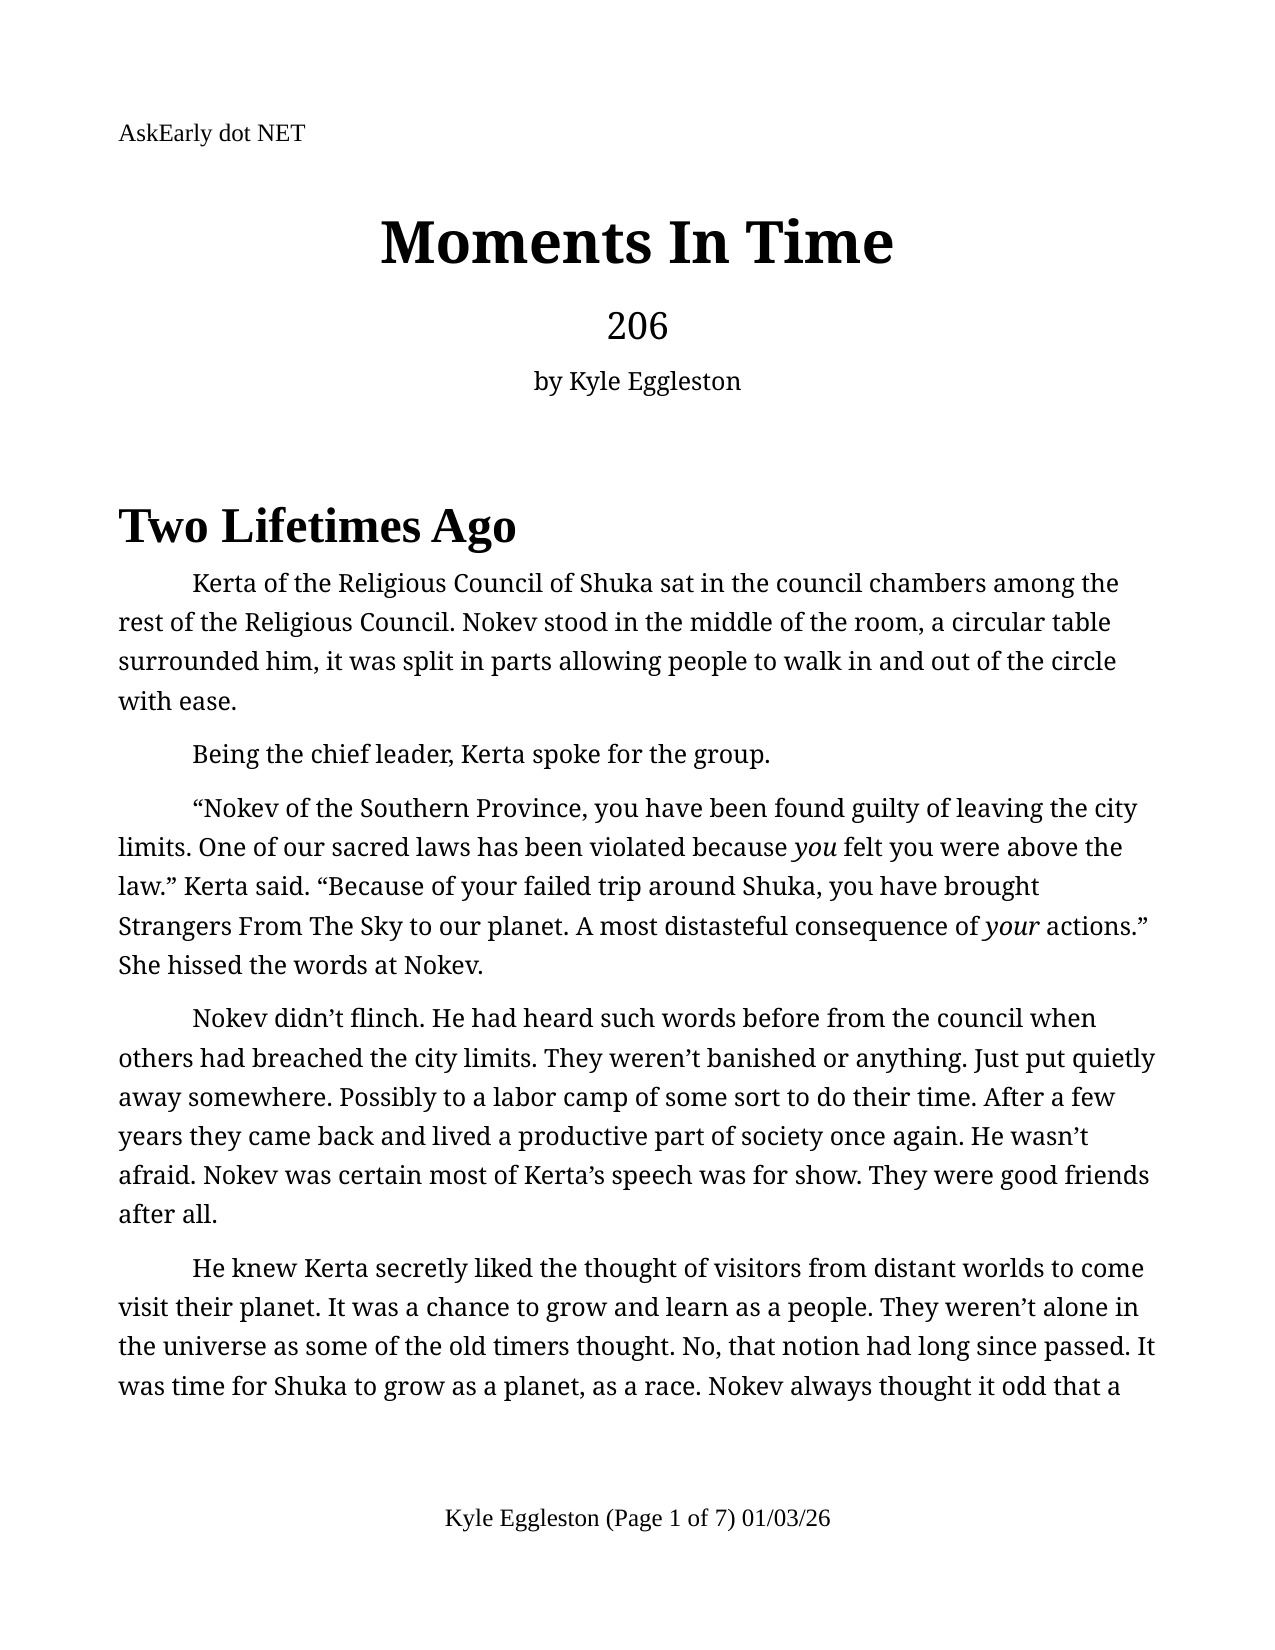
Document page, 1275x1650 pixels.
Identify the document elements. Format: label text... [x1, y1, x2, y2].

subtitle Two Lifetimes Ago [118, 496, 1157, 553]
text He knew Kerta secretly liked the thought of visitors from distant worlds to come visit their planet. It was a chance to grow and learn as a people. They weren’t alone in the universe as some of the old timers thought. No, that notion had long since passed. It was time for Shuka to grow as a planet, as a race. Nokev always thought it odd that a [118, 1251, 1157, 1402]
text “Nokev of the Southern Province, you have been found guilty of leaving the city limits. One of our sacred laws has been violated because you felt you were above the law.” Kerta said. “Because of your failed trip around Shuka, you have brought Strangers From The Sky to our planet. A most distasteful consequence of your actions.” She hissed the words at Nokev. [118, 791, 1157, 981]
text Kerta of the Religious Council of Shuka sat in the council chambers among the rest of the Religious Council. Nokev stood in the middle of the room, a circular table surrounded him, it was split in parts allowing people to walk in and out of the circle with ease. [118, 566, 1157, 717]
text Nokev didn’t flinch. He had heard such words before from the council when others had breached the city limits. They weren’t banished or anything. Just put quietly away somewhere. Possibly to a labor camp of some sort to do their time. After a few years they came back and lived a productive part of society once again. He wasn’t afraid. Nokev was certain most of Kerta’s speech was for show. They were good friends after all. [118, 1001, 1157, 1231]
text Being the chief leader, Kerta spoke for the group. [118, 737, 1157, 771]
text by Kyle Eggleston [118, 363, 1157, 397]
title Moments In Time [118, 201, 1157, 281]
subtitle 206 [118, 299, 1157, 351]
